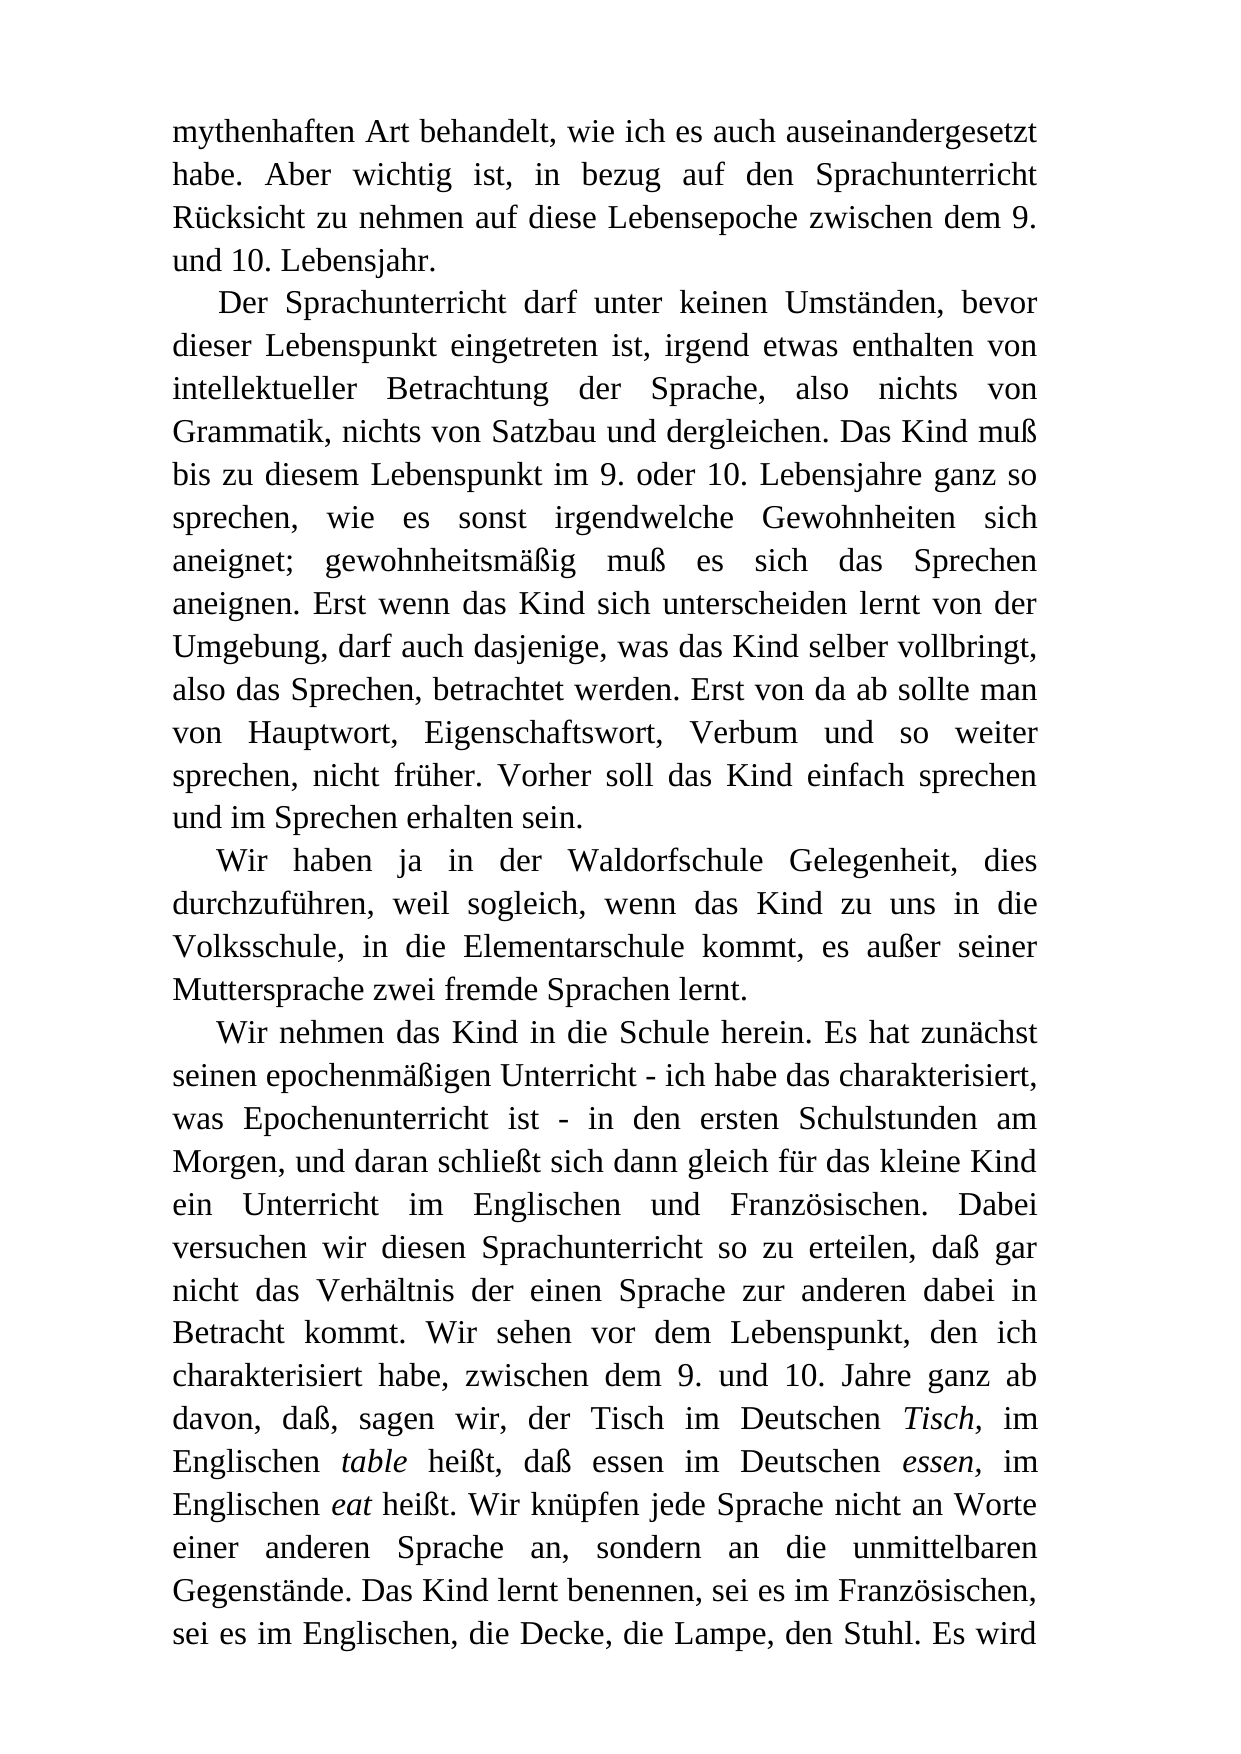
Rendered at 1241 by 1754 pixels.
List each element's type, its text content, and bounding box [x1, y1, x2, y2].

text Der Sprachunterricht darf unter keinen Umständen, bevor dieser Lebenspunkt eingetreten ist, irgend etwas enthalten von intellektueller Betrachtung der Sprache, also nichts von Grammatik, nichts von Satzbau und dergleichen. Das Kind muß bis zu diesem Lebenspunkt im 9. oder 10. Lebensjahre ganz so sprechen, wie es sonst irgendwelche Gewohnheiten sich aneignet; gewohnheitsmäßig muß es sich das Sprechen aneignen. Erst wenn das Kind sich unterscheiden lernt von der Umgebung, darf auch dasjenige, was das Kind selber vollbringt, also das Sprechen, betrachtet werden. Erst von da ab sollte man von Hauptwort, Eigenschaftswort, Verbum und so weiter sprechen, nicht früher. Vorher soll das Kind einfach sprechen und im Sprechen erhalten sein. [172, 283, 1038, 836]
text Wir haben ja in der Waldorfschule Gelegenheit, dies durchzuführen, weil sogleich, wenn das Kind zu uns in die Volksschule, in die Elementarschule kommt, es außer seiner Muttersprache zwei fremde Sprachen lernt. [172, 841, 1038, 1008]
text mythenhaften Art behandelt, wie ich es auch auseinandergesetzt habe. Aber wichtig ist, in bezug auf den Sprachunterricht Rücksicht zu nehmen auf diese Lebensepoche zwischen dem 9. und 10. Lebensjahr. [172, 111, 1038, 278]
text Wir nehmen das Kind in die Schule herein. Es hat zunächst seinen epochenmäßigen Unterricht - ich habe das charakterisiert, was Epochenunterricht ist - in den ersten Schulstunden am Morgen, und daran schließt sich dann gleich für das kleine Kind ein Unterricht im Englischen und Französischen. Dabei versuchen wir diesen Sprachunterricht so zu erteilen, daß gar nicht das Verhältnis der einen Sprache zur anderen dabei in Betracht kommt. Wir sehen vor dem Lebenspunkt, den ich charakterisiert habe, zwischen dem 9. und 10. Jahre ganz ab davon, daß, sagen wir, der Tisch im Deutschen Tisch, im Englischen table heißt, daß essen im Deutschen essen, im Englischen eat heißt. Wir knüpfen jede Sprache nicht an Worte einer anderen Sprache an, sondern an die unmittelbaren Gegenstände. Das Kind lernt benennen, sei es im Französischen, sei es im Englischen, die Decke, die Lampe, den Stuhl. Es wird [172, 1012, 1038, 1651]
